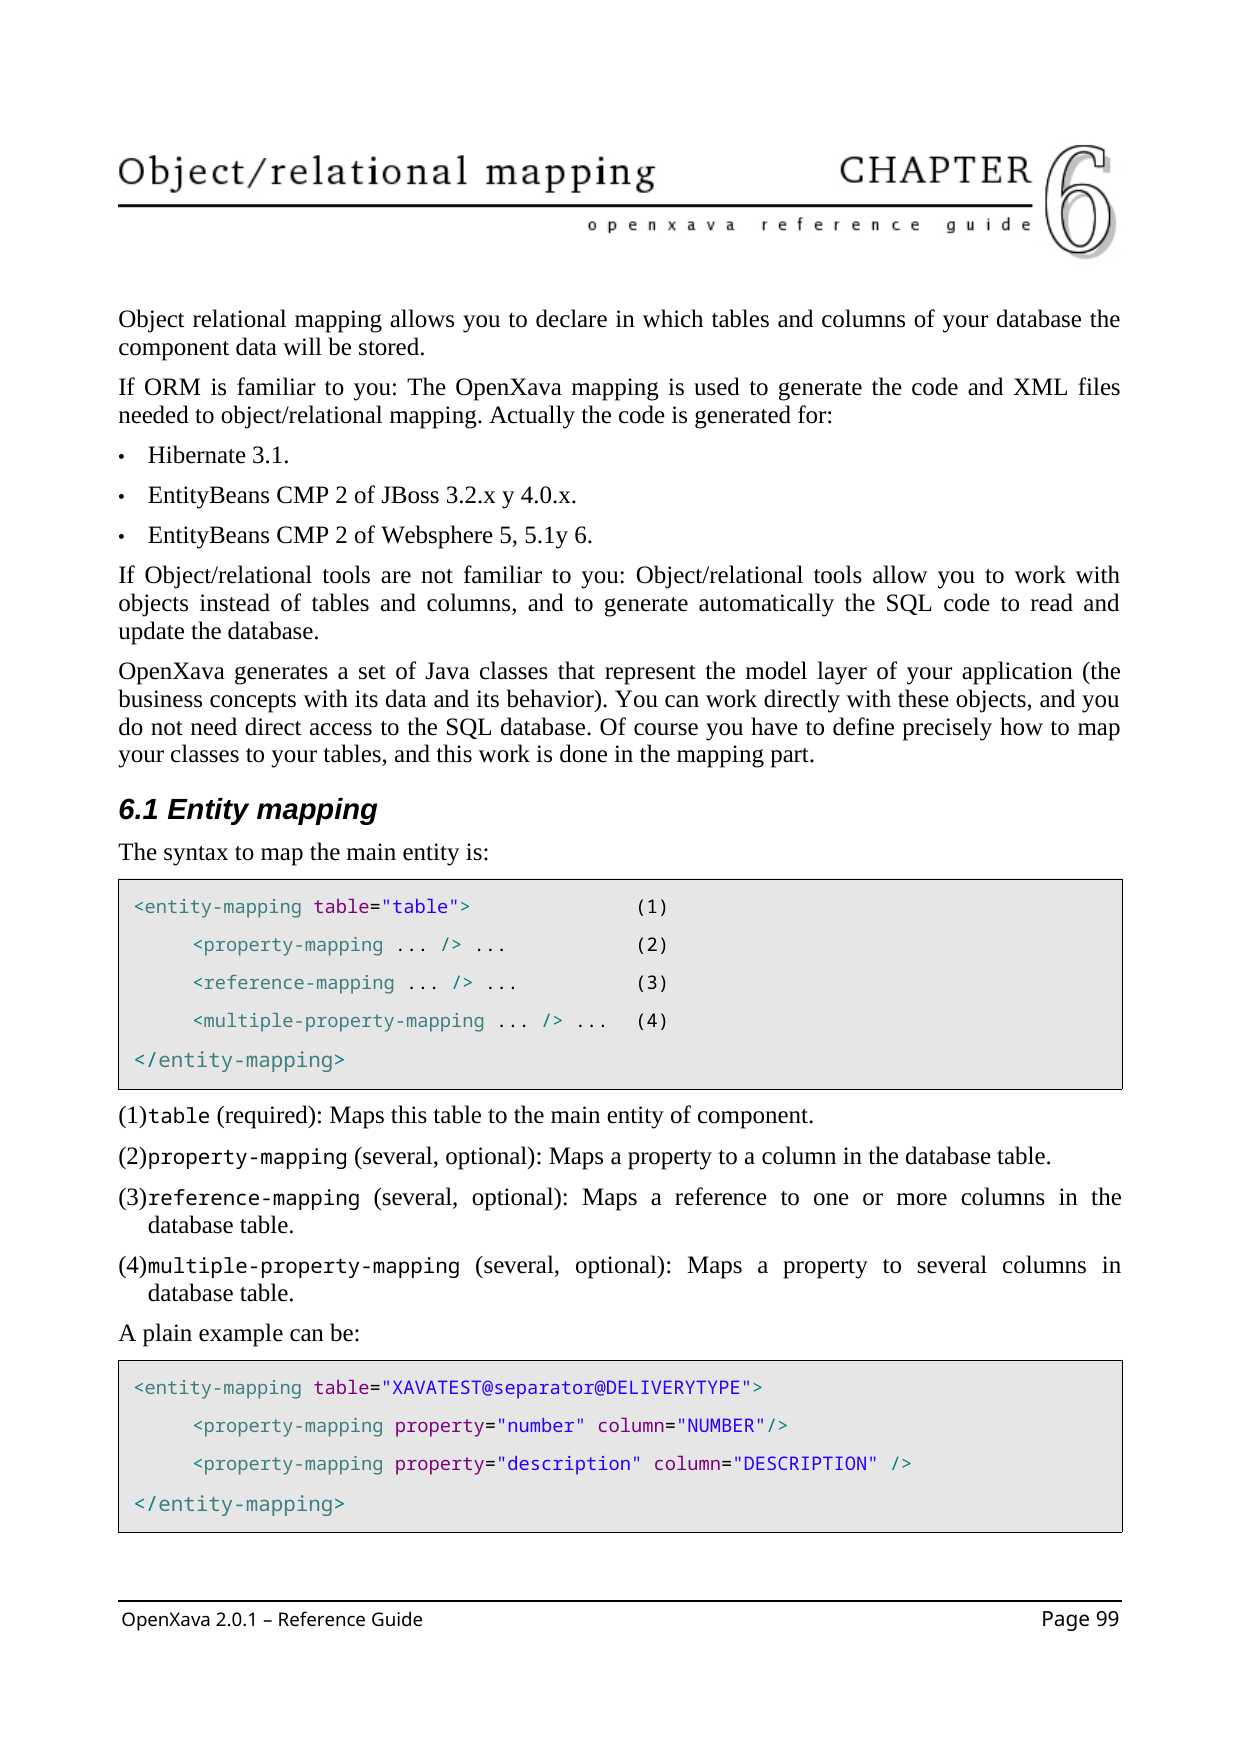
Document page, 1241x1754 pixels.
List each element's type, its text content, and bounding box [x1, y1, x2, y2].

list property-mapping (several, optional): Maps a property to a column in the database table. [118, 1142, 1122, 1170]
list reference-mapping (several, optional): Maps a reference to one or more columns in the database table. [118, 1183, 1122, 1238]
text </entity-mapping> [119, 1474, 1122, 1532]
picture [118, 118, 1122, 288]
text A plain example can be: [118, 1319, 1122, 1347]
text <reference-mapping ... /> ... (3) [119, 954, 1122, 993]
subtitle Object/relational mapping [118, 288, 1122, 293]
text If ORM is familiar to you: The OpenXava mapping is used to generate the code and XML files needed to object/relational mapping. Actually the code is generated for: [118, 373, 1122, 428]
text <entity-mapping table="table"> (1) [119, 880, 1122, 917]
text If Object/relational tools are not familiar to you: Object/relational tools allow you to work with objects instead of tables and columns, and to generate automatically the SQL code to read and update the database. [118, 562, 1122, 645]
list EntityBeans CMP 2 of JBoss 3.2.x y 4.0.x. [118, 481, 1122, 509]
text Object relational mapping allows you to declare in which tables and columns of your database the component data will be stored. [118, 305, 1122, 361]
text <property-mapping property="number" column="NUMBER"/> [119, 1398, 1122, 1436]
list table (required): Maps this table to the main entity of component. [118, 1101, 1122, 1129]
list multiple-property-mapping (several, optional): Maps a property to several columns in database table. [118, 1251, 1122, 1307]
list Hibernate 3.1. [118, 441, 1122, 469]
text <property-mapping ... /> ... (2) [119, 917, 1122, 954]
subtitle Entity mapping [118, 793, 1122, 826]
text <multiple-property-mapping ... /> ... (4) [119, 993, 1122, 1031]
text <entity-mapping table="XAVATEST@separator@DELIVERYTYPE"> [119, 1361, 1122, 1398]
list EntityBeans CMP 2 of Websphere 5, 5.1y 6. [118, 521, 1122, 549]
text The syntax to map the main entity is: [118, 838, 1122, 866]
text <property-mapping property="description" column="DESCRIPTION" /> [119, 1436, 1122, 1474]
text OpenXava generates a set of Java classes that represent the model layer of your application (the business concepts with its data and its behavior). You can work directly with these objects, and you do not need direct access to the SQL database. Of course you have to define precisely how to map your classes to your tables, and this work is done in the mapping part. [118, 657, 1122, 768]
text </entity-mapping> [119, 1031, 1122, 1089]
